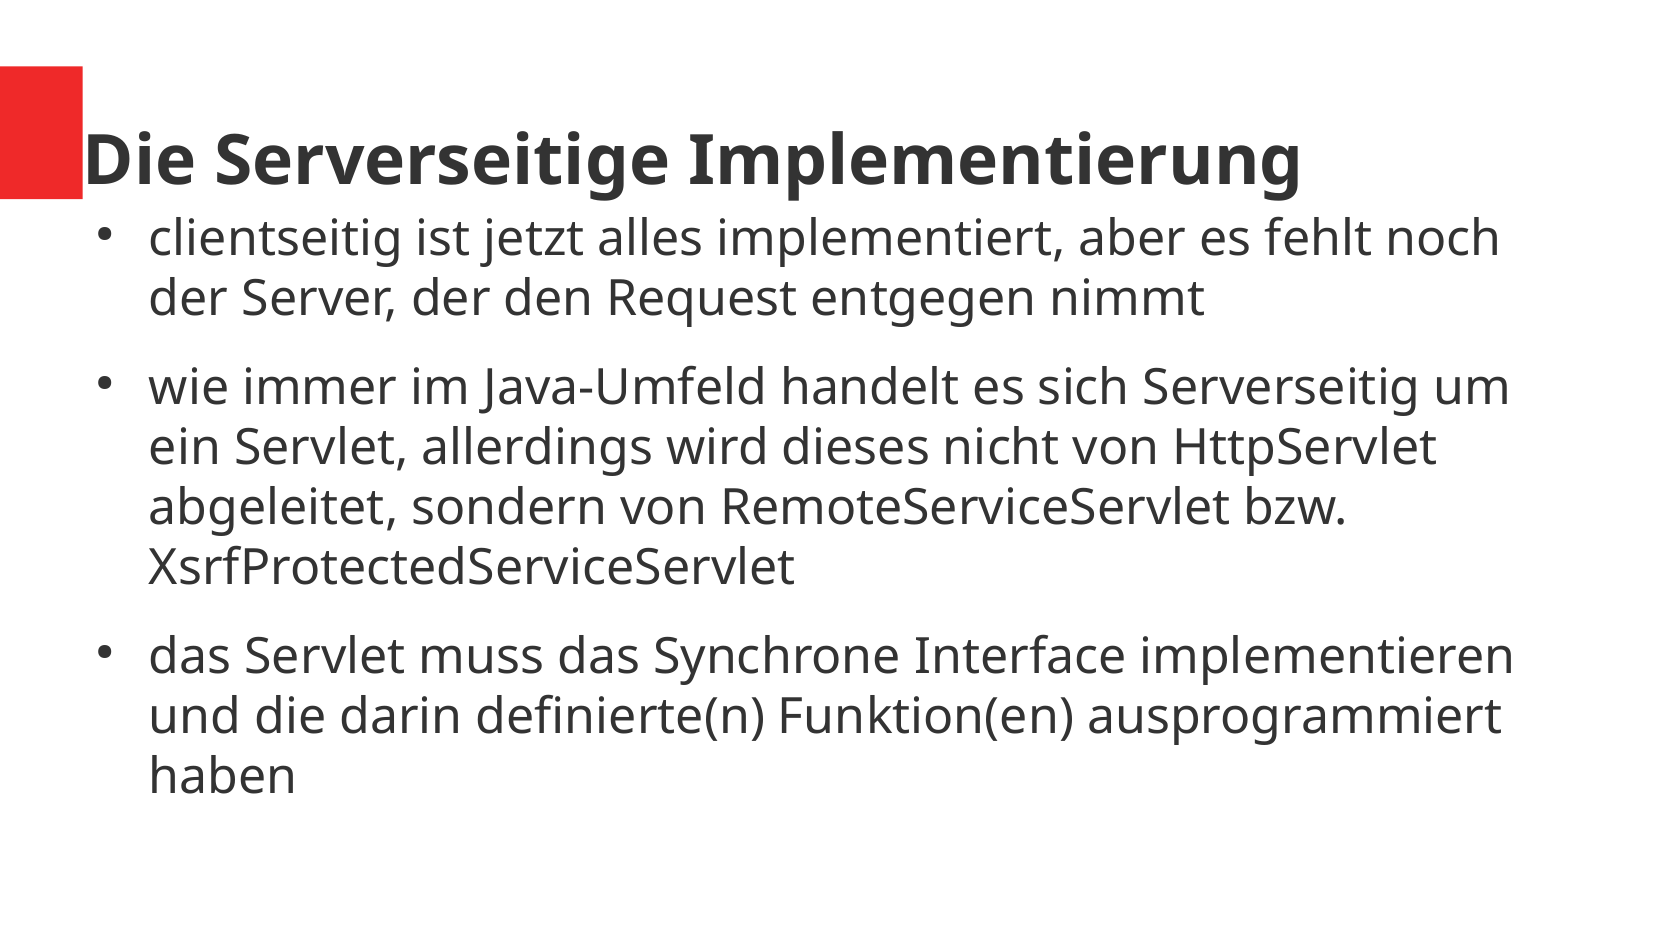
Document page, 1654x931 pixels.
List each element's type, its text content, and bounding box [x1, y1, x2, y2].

list clientseitig ist jetzt alles implementiert, aber es fehlt noch der Server, der den Request entgegen nimmt wie immer im Java-Umfeld handelt es sich Serverseitig um ein Servlet, allerdings wird dieses nicht von HttpServlet abgeleitet, sondern von RemoteServiceServlet bzw. XsrfProtectedServiceServlet das Servlet muss das Synchrone Interface implementieren und die darin definierte(n) Funktion(en) ausprogrammiert haben [78, 205, 1567, 839]
title Die Serverseitige Implementierung [82, 14, 1571, 216]
